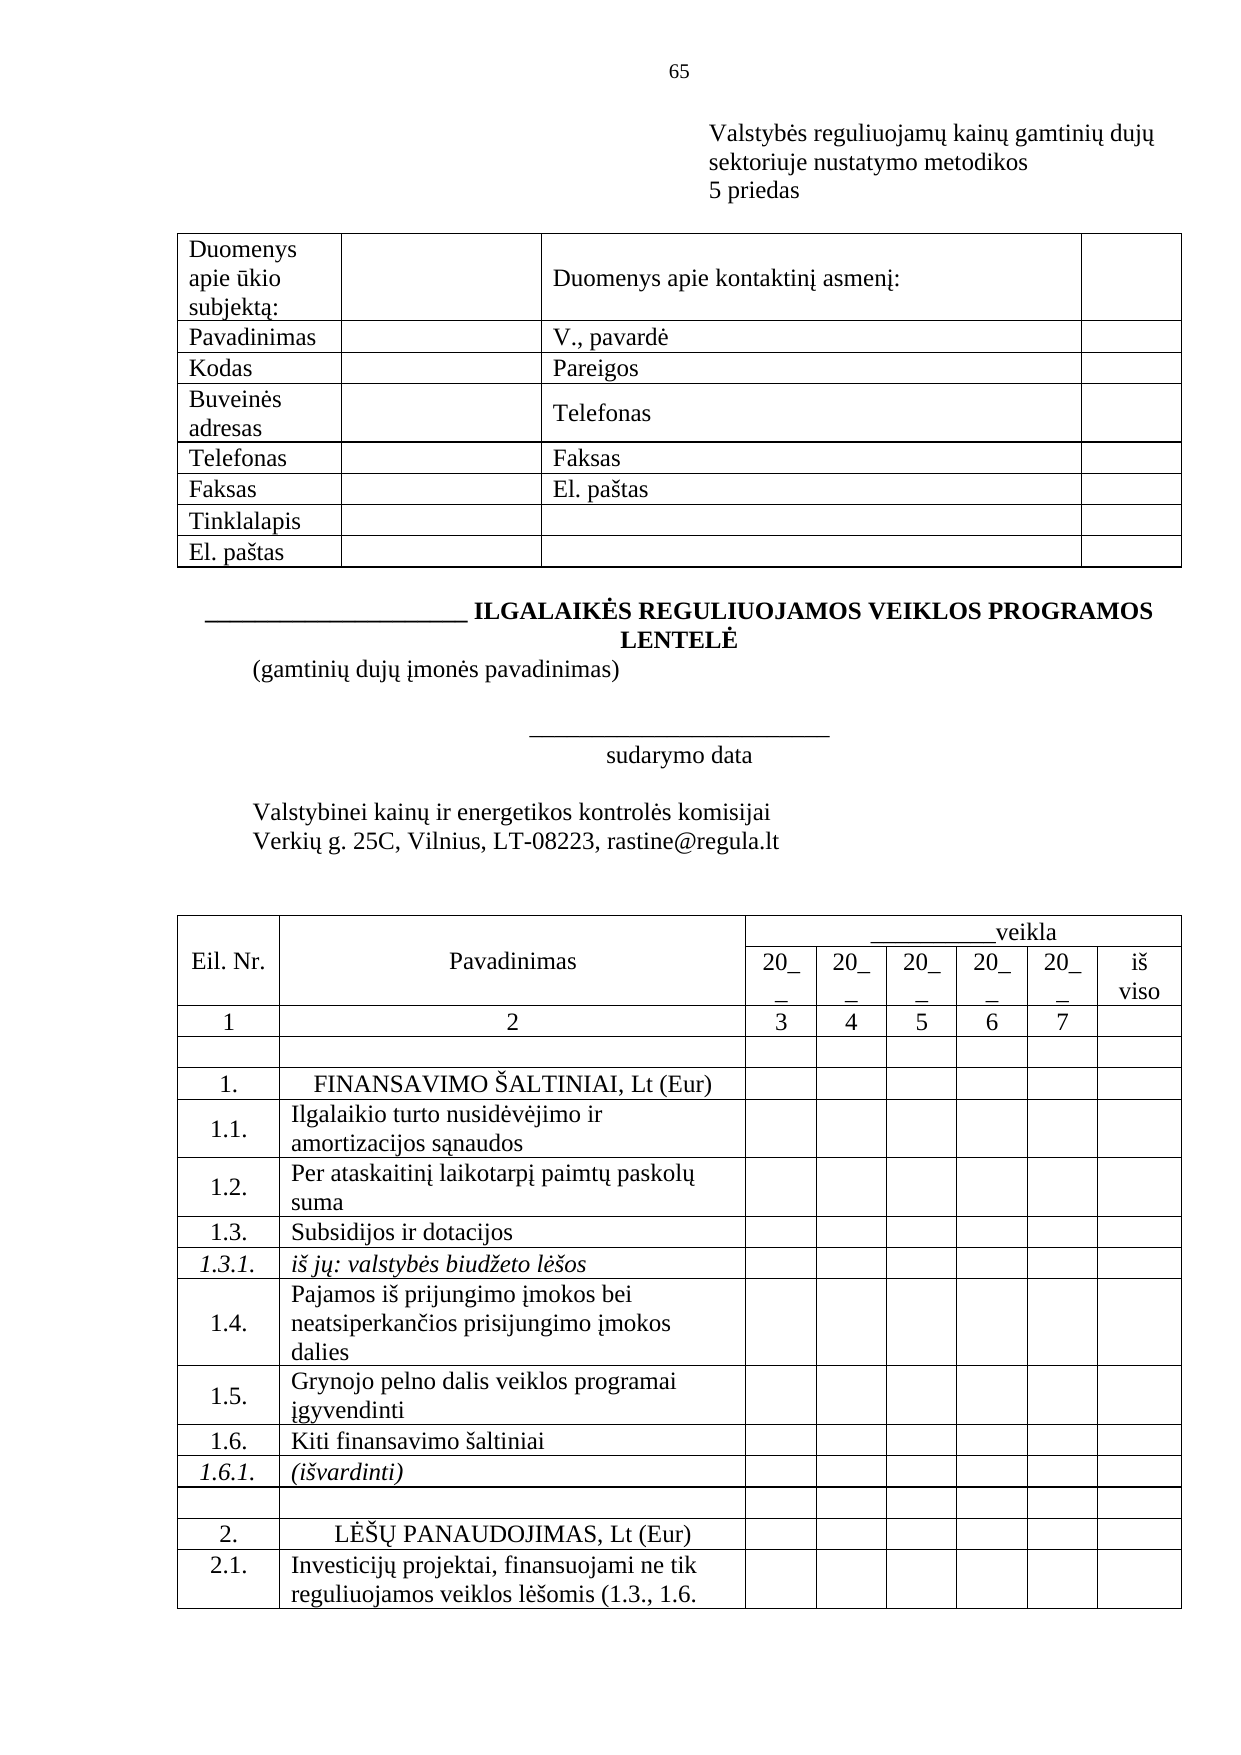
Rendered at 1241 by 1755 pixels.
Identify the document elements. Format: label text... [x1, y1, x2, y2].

text ________________________ [177, 711, 1181, 740]
table_cell [1028, 1279, 1097, 1365]
text Valstybės reguliuojamų kainų gamtinių dujų [709, 118, 1181, 147]
table_cell [1082, 474, 1181, 504]
table_cell Pavadinimas [178, 321, 341, 352]
table_cell Pareigos [542, 353, 1081, 383]
table_cell 1.3. [178, 1217, 279, 1247]
table_cell [746, 1550, 816, 1607]
table_cell [887, 1519, 956, 1549]
table_header [342, 234, 541, 320]
table_cell [1098, 1217, 1181, 1247]
table_cell [817, 1248, 886, 1278]
table_cell [1028, 1158, 1097, 1216]
table_cell 5 [887, 1006, 956, 1036]
table_header [1027, 884, 1097, 915]
table_cell [342, 321, 541, 352]
table_cell (išvardinti) [280, 1456, 745, 1486]
table_cell El. paštas [178, 536, 341, 566]
table_cell [817, 1425, 886, 1455]
table_cell [746, 1158, 816, 1216]
table_cell [342, 505, 541, 535]
table_cell iš jų: valstybės biudžeto lėšos [280, 1248, 745, 1278]
table_cell [1098, 1006, 1181, 1036]
table_cell [746, 1279, 816, 1365]
table_cell [957, 1488, 1027, 1518]
table_cell [817, 1488, 886, 1518]
table_cell 1 [178, 1006, 279, 1036]
table_cell 20__ [957, 947, 1027, 1005]
table_cell [887, 1100, 956, 1157]
table_cell [887, 1425, 956, 1455]
text sektoriuje nustatymo metodikos [709, 147, 1181, 176]
table_cell [342, 474, 541, 504]
table_cell [746, 1425, 816, 1455]
table_cell 1.6.1. [178, 1456, 279, 1486]
table_cell [746, 1456, 816, 1486]
table_cell [1098, 1519, 1181, 1549]
table_cell 3 [746, 1006, 816, 1036]
table_cell Ilgalaikio turto nusidėvėjimo ir amortizacijos sąnaudos [280, 1100, 745, 1157]
table_cell [957, 1425, 1027, 1455]
table_cell [957, 1037, 1027, 1067]
table_cell Subsidijos ir dotacijos [280, 1217, 745, 1247]
table_cell [746, 1037, 816, 1067]
table_cell [746, 1519, 816, 1549]
table_cell 2 [280, 1006, 745, 1036]
table_cell [817, 1550, 886, 1607]
table_cell 1.5. [178, 1366, 279, 1424]
table_cell [817, 1519, 886, 1549]
table_cell [746, 1366, 816, 1424]
table_cell [1028, 1248, 1097, 1278]
table_cell Kiti finansavimo šaltiniai [280, 1425, 745, 1455]
table_cell [817, 1279, 886, 1365]
table_cell [1082, 443, 1181, 473]
table_cell [1098, 1425, 1181, 1455]
table_cell 1.2. [178, 1158, 279, 1216]
table_cell [1098, 1037, 1181, 1067]
table_cell [957, 1519, 1027, 1549]
table_cell 1.3.1. [178, 1248, 279, 1278]
table_cell [887, 1068, 956, 1098]
table_cell Kodas [178, 353, 341, 383]
table_cell [1098, 1158, 1181, 1216]
table_cell iš viso [1098, 947, 1181, 1005]
text 5 priedas [709, 176, 1181, 204]
table_cell [957, 1158, 1027, 1216]
table_cell [957, 1366, 1027, 1424]
table_cell [746, 1217, 816, 1247]
table_cell [1098, 1488, 1181, 1518]
table_cell Faksas [542, 443, 1081, 473]
table_cell [887, 1248, 956, 1278]
table_cell 1.1. [178, 1100, 279, 1157]
table_cell 2.1. [178, 1550, 279, 1607]
table_header Duomenys apie kontaktinį asmenį: [542, 234, 1081, 320]
table_cell [1098, 1279, 1181, 1365]
table_cell [817, 1100, 886, 1157]
table_cell [1028, 1100, 1097, 1157]
table_cell [887, 1158, 956, 1216]
table_cell [1028, 1456, 1097, 1486]
table_cell [887, 1488, 956, 1518]
table_cell Per ataskaitinį laikotarpį paimtų paskolų suma [280, 1158, 745, 1216]
table_header Duomenys apie ūkio subjektą: [178, 234, 341, 320]
table_cell 7 [1028, 1006, 1097, 1036]
table_cell 6 [957, 1006, 1027, 1036]
table_header [816, 884, 886, 915]
table_cell [1028, 1217, 1097, 1247]
table_cell [342, 443, 541, 473]
table_cell [746, 1488, 816, 1518]
table_cell [280, 1488, 745, 1518]
table_cell [280, 1037, 745, 1067]
text Valstybinei kainų ir energetikos kontrolės komisijai [177, 797, 1181, 826]
table_cell Tinklalapis [178, 505, 341, 535]
table_cell [1028, 1550, 1097, 1607]
text sudarymo data [177, 740, 1181, 769]
table_cell [957, 1068, 1027, 1098]
table_header [746, 884, 816, 915]
text _____________________ ILGALAIKĖS REGULIUOJAMOS VEIKLOS PROGRAMOS LENTELĖ [177, 596, 1181, 654]
table_cell [817, 1158, 886, 1216]
text (gamtinių dujų įmonės pavadinimas) [177, 654, 1181, 682]
table_cell [1098, 1100, 1181, 1157]
table_cell Faksas [178, 474, 341, 504]
table_cell [957, 1100, 1027, 1157]
table_cell [1028, 1519, 1097, 1549]
table_cell 20__ [1028, 947, 1097, 1005]
table_header [957, 884, 1027, 915]
table_cell [817, 1037, 886, 1067]
table_cell 4 [817, 1006, 886, 1036]
table_cell El. paštas [542, 474, 1081, 504]
table_cell [746, 1248, 816, 1278]
table_cell [887, 1217, 956, 1247]
table_cell [887, 1550, 956, 1607]
table_cell [887, 1037, 956, 1067]
table_cell [887, 1279, 956, 1365]
table_cell [887, 1366, 956, 1424]
table_cell Investicijų projektai, finansuojami ne tik reguliuojamos veiklos lėšomis (1.3., 1.6. [280, 1550, 745, 1607]
table_cell [342, 384, 541, 441]
text Verkių g. 25C, Vilnius, LT-08223, rastine@regula.lt [177, 826, 1181, 855]
table_cell Pajamos iš prijungimo įmokos bei neatsiperkančios prisijungimo įmokos dalies [280, 1279, 745, 1365]
table_cell Buveinės adresas [178, 384, 341, 441]
table_cell [957, 1248, 1027, 1278]
table_cell Grynojo pelno dalis veiklos programai įgyvendinti [280, 1366, 745, 1424]
table_cell Eil. Nr. [178, 916, 279, 1005]
table_cell 2. [178, 1519, 279, 1549]
table_cell [342, 536, 541, 566]
table_header [1082, 234, 1181, 320]
table_cell [542, 536, 1081, 566]
table_cell [1098, 1068, 1181, 1098]
table_cell [1082, 505, 1181, 535]
table_cell 1. [178, 1068, 279, 1098]
table_cell [817, 1366, 886, 1424]
table_cell Telefonas [542, 384, 1081, 441]
table_cell LĖŠŲ PANAUDOJIMAS, Lt (Eur) [280, 1519, 745, 1549]
table_header [177, 884, 279, 915]
table_cell [817, 1217, 886, 1247]
table_cell 20__ [746, 947, 816, 1005]
table_cell [178, 1037, 279, 1067]
table_cell Pavadinimas [280, 916, 745, 1005]
table_cell [1082, 353, 1181, 383]
table_cell [1098, 1456, 1181, 1486]
table_cell FINANSAVIMO ŠALTINIAI, Lt (Eur) [280, 1068, 745, 1098]
table_cell [746, 1068, 816, 1098]
table_header [1097, 884, 1181, 915]
table_cell [542, 505, 1081, 535]
table_cell [957, 1550, 1027, 1607]
table_cell 20__ [817, 947, 886, 1005]
table_cell [1098, 1248, 1181, 1278]
table_cell [1098, 1550, 1181, 1607]
table_cell [1082, 536, 1181, 566]
table_cell [957, 1279, 1027, 1365]
table_cell [178, 1488, 279, 1518]
table_cell [957, 1217, 1027, 1247]
table_cell __________veikla [746, 916, 1181, 946]
table_cell [1082, 321, 1181, 352]
table_header [280, 884, 746, 915]
table_cell [1098, 1366, 1181, 1424]
table_cell [746, 1100, 816, 1157]
table_cell [817, 1068, 886, 1098]
table_cell [342, 353, 541, 383]
table_cell [1028, 1366, 1097, 1424]
table_cell 20__ [887, 947, 956, 1005]
table_cell [1028, 1037, 1097, 1067]
table_cell [1028, 1425, 1097, 1455]
table_cell [1082, 384, 1181, 441]
table_cell [1028, 1068, 1097, 1098]
table_cell 1.6. [178, 1425, 279, 1455]
table_cell [1028, 1488, 1097, 1518]
table_header [886, 884, 957, 915]
table_cell [957, 1456, 1027, 1486]
table_cell Telefonas [178, 443, 341, 473]
table_cell [887, 1456, 956, 1486]
table_cell 1.4. [178, 1279, 279, 1365]
table_cell V., pavardė [542, 321, 1081, 352]
table_cell [817, 1456, 886, 1486]
